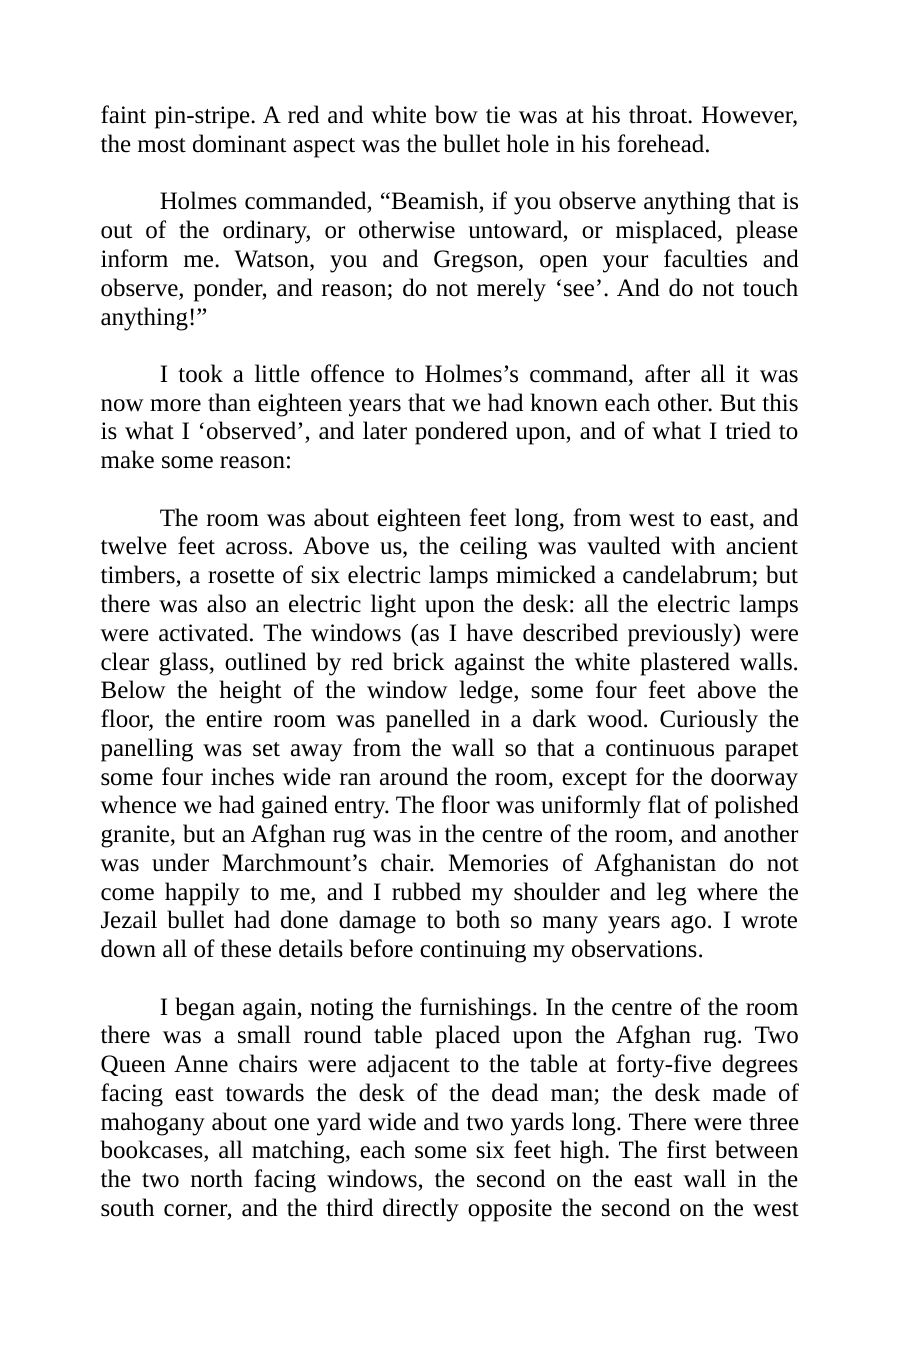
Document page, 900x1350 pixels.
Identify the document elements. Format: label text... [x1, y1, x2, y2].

text Holmes commanded, “Beamish, if you observe anything that is out of the ordinary, or otherwise untoward, or misplaced, please inform me. Watson, you and Gregson, open your faculties and observe, ponder, and reason; do not merely ‘see’. And do not touch anything!” [100, 187, 799, 330]
text faint pin-stripe. A red and white bow tie was at his throat. However, the most dominant aspect was the bullet hole in his forehead. [100, 100, 799, 158]
text The room was about eighteen feet long, from west to east, and twelve feet across. Above us, the ceiling was vaulted with ancient timbers, a rosette of six electric lamps mimicked a candelabrum; but there was also an electric light upon the desk: all the electric lamps were activated. The windows (as I have described previously) were clear glass, outlined by red brick against the white plastered walls. Below the height of the window ledge, some four feet above the floor, the entire room was panelled in a dark wood. Curiously the panelling was set away from the wall so that a continuous parapet some four inches wide ran around the room, except for the doorway whence we had gained entry. The floor was uniformly flat of polished granite, but an Afghan rug was in the centre of the room, and another was under Marchmount’s chair. Memories of Afghanistan do not come happily to me, and I rubbed my shoulder and leg where the Jezail bullet had done damage to both so many years ago. I wrote down all of these details before continuing my observations. [100, 503, 799, 963]
text I took a little offence to Holmes’s command, after all it was now more than eighteen years that we had known each other. But this is what I ‘observed’, and later pondered upon, and of what I tried to make some reason: [100, 359, 799, 474]
text I began again, noting the furnishings. In the centre of the room there was a small round table placed upon the Afghan rug. Two Queen Anne chairs were adjacent to the table at forty-five degrees facing east towards the desk of the dead man; the desk made of mahogany about one yard wide and two yards long. There were three bookcases, all matching, each some six feet high. The first between the two north facing windows, the second on the east wall in the south corner, and the third directly opposite the second on the west [100, 992, 799, 1222]
